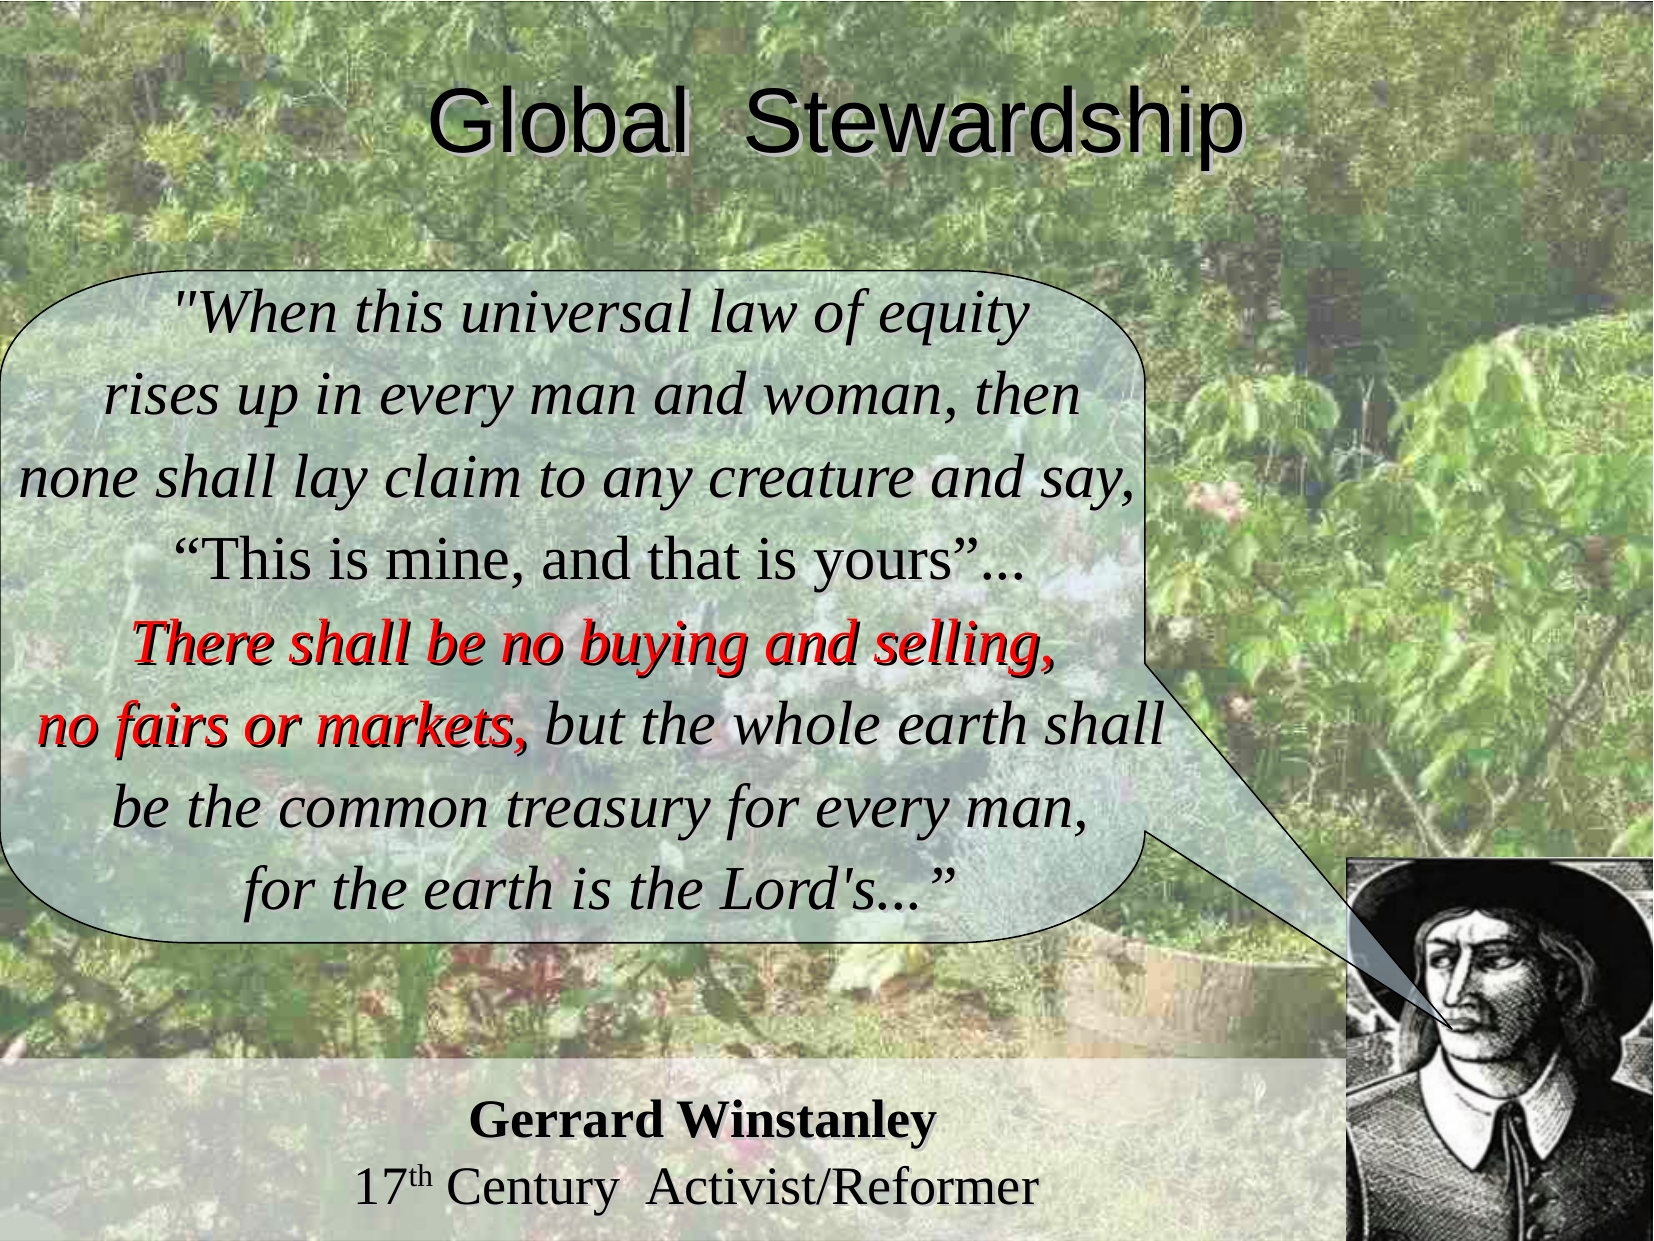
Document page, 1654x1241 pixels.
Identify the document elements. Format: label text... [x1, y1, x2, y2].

text_box Gerrard Winstanley 17th Century Activist/Reformer [307, 1075, 1087, 1229]
text_box "When this universal law of equity rises up in every man and woman, then none shall lay claim to any creature and say, “This is mine, and that is yours”... There shall be no buying and selling, no fairs or markets, but the whole earth shall be the common treasury for every man, for the earth is the Lord's...” [0, 248, 1223, 960]
picture [1346, 857, 1653, 1241]
text_box [0, 1, 1653, 1241]
text_box Global Stewardship [129, 17, 1545, 225]
